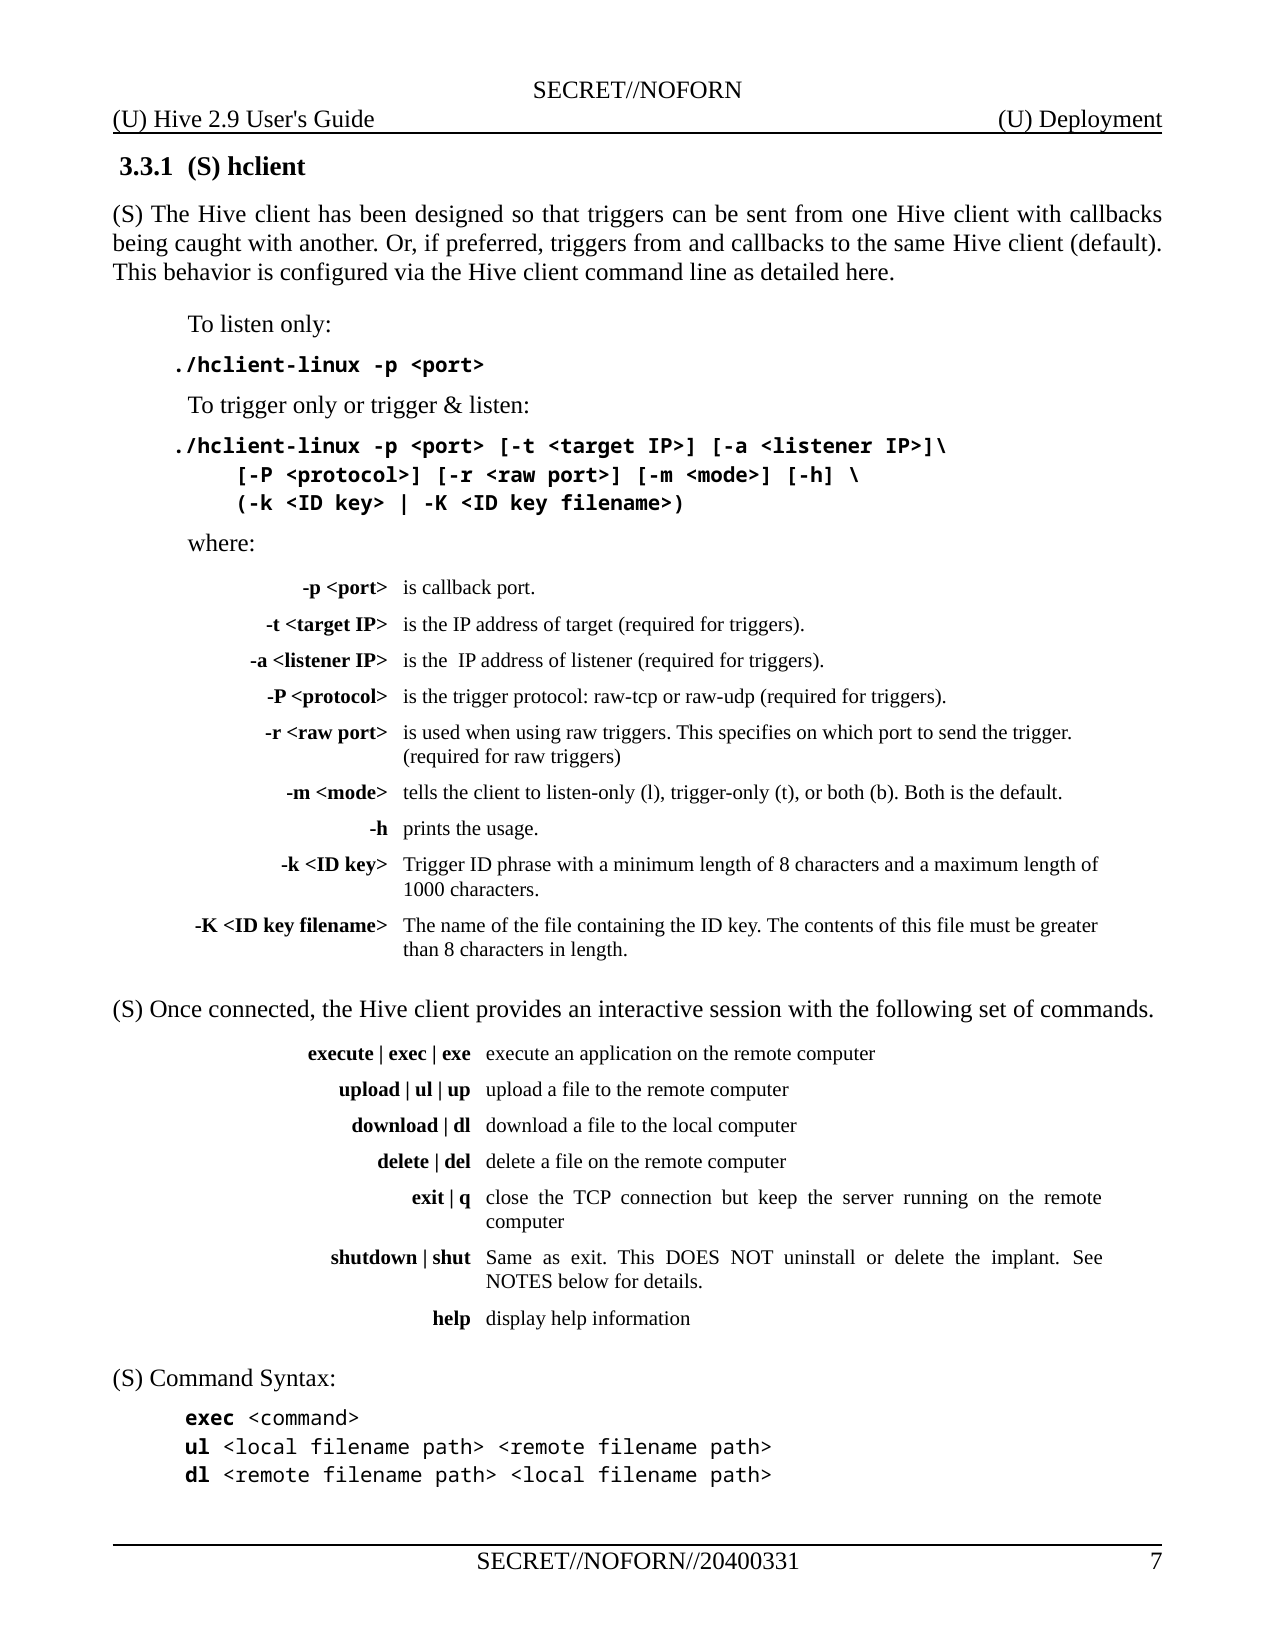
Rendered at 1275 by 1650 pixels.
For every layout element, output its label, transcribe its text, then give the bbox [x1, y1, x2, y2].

table_cell upload a file to the remote computer [478, 1071, 1110, 1107]
text (S) Command Syntax: [112, 1363, 1162, 1391]
table_cell is the IP address of listener (required for triggers). [395, 642, 1110, 678]
text ul <local filename path> <remote filename path> [142, 1432, 1132, 1460]
table_cell is used when using raw triggers. This specifies on which port to send the trigger. (required for raw triggers) [395, 714, 1110, 774]
table_cell -k <ID key> [165, 846, 395, 907]
text ./hclient-linux -p <port> [142, 350, 1132, 378]
text To listen only: [187, 309, 1162, 338]
text (-k <ID key> | -K <ID key filename>) [142, 488, 1132, 517]
text [-P <protocol>] [-r <raw port>] [-m <mode>] [-h] \ [142, 460, 1132, 488]
table_cell -r <raw port> [165, 714, 395, 774]
text (S) The Hive client has been designed so that triggers can be sent from one Hive client with callbacks being caught with another. Or, if preferred, triggers from and callbacks to the same Hive client (default). This behavior is configured via the Hive client command line as detailed here. [112, 199, 1162, 285]
table_cell is the trigger protocol: raw‑tcp or raw‑udp (required for triggers). [395, 678, 1110, 714]
text where: [187, 528, 1162, 557]
text ./hclient-linux -p <port> [-t <target IP>] [-a <listener IP>]\ [142, 431, 1132, 460]
text (S) Once connected, the Hive client provides an interactive session with the following set of commands. [112, 994, 1162, 1022]
table_cell -K <ID key filename> [165, 907, 395, 967]
table_cell upload | ul | up [165, 1071, 478, 1107]
table_cell prints the usage. [395, 810, 1110, 846]
table_header execute | exec | exe [165, 1035, 478, 1071]
table_header execute an application on the remote computer [478, 1035, 1110, 1071]
table_cell The name of the file containing the ID key. The contents of this file must be greater than 8 characters in length. [395, 907, 1110, 967]
text exec <command> [142, 1403, 1132, 1432]
table_cell -m <mode> [165, 774, 395, 810]
text dl <remote filename path> <local filename path> [142, 1460, 1132, 1489]
table_cell download | dl [165, 1107, 478, 1143]
table_cell shutdown | shut [165, 1239, 478, 1299]
table_cell close the TCP connection but keep the server running on the remote computer [478, 1179, 1110, 1239]
table_cell is the IP address of target (required for triggers). [395, 605, 1110, 642]
table_cell Trigger ID phrase with a minimum length of 8 characters and a maximum length of 1000 characters. [395, 846, 1110, 907]
table_cell Same as exit. This DOES NOT uninstall or delete the implant. See NOTES below for details. [478, 1239, 1110, 1299]
subtitle (S) hclient [112, 150, 1162, 181]
table_cell delete a file on the remote computer [478, 1143, 1110, 1179]
table_cell delete | del [165, 1143, 478, 1179]
table_cell download a file to the local computer [478, 1107, 1110, 1143]
table_cell -h [165, 810, 395, 846]
table_cell -t <target IP> [165, 605, 395, 642]
table_cell display help information [478, 1300, 1110, 1336]
table_cell help [165, 1300, 478, 1336]
table_cell -a <listener IP> [165, 642, 395, 678]
table_header -p <port> [165, 569, 395, 605]
table_cell exit | q [165, 1179, 478, 1239]
table_cell -P <protocol> [165, 678, 395, 714]
text To trigger only or trigger & listen: [187, 391, 1162, 419]
table_cell tells the client to listen-only (l), trigger-only (t), or both (b). Both is the default. [395, 774, 1110, 810]
table_header is callback port. [395, 569, 1110, 605]
